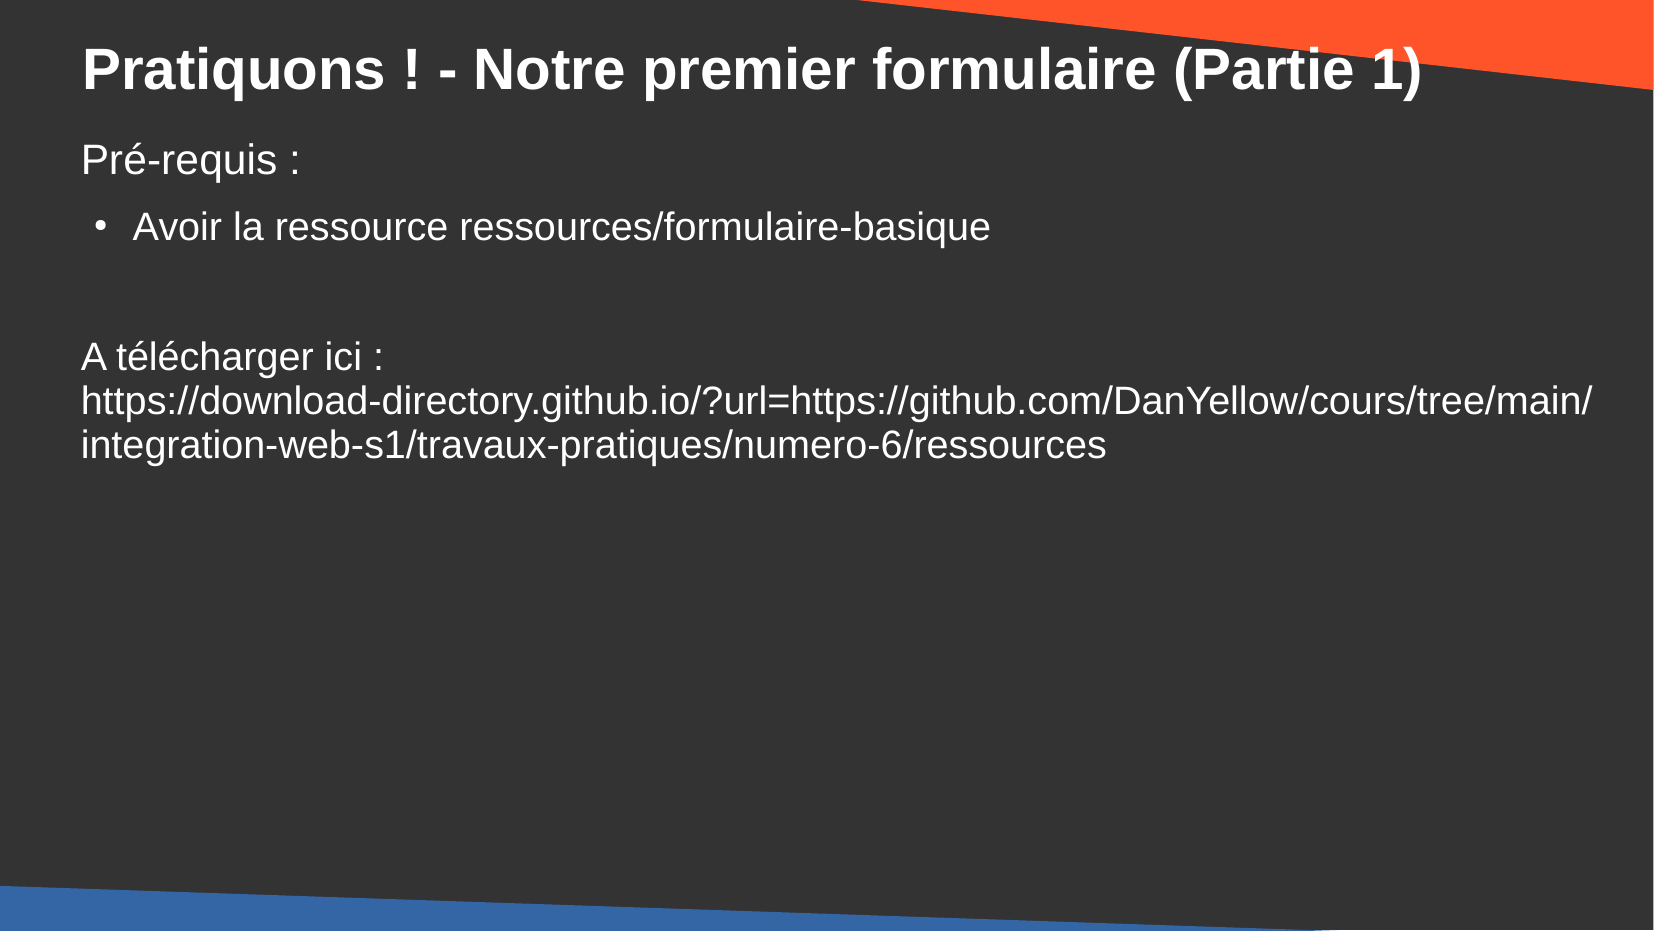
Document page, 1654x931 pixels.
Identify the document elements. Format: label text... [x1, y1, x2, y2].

list Pré-requis : Avoir la ressource ressources/formulaire-basique A télécharger ici : https://download-directory.github.io/?url=https://github.com/DanYellow/cours/tree/main/integration-web-s1/travaux-pratiques/numero-6/ressources [80, 135, 1620, 473]
text_box [856, 0, 1654, 91]
title Pratiquons ! - Notre premier formulaire (Partie 1) [82, 37, 1571, 114]
text_box [0, 885, 1337, 931]
